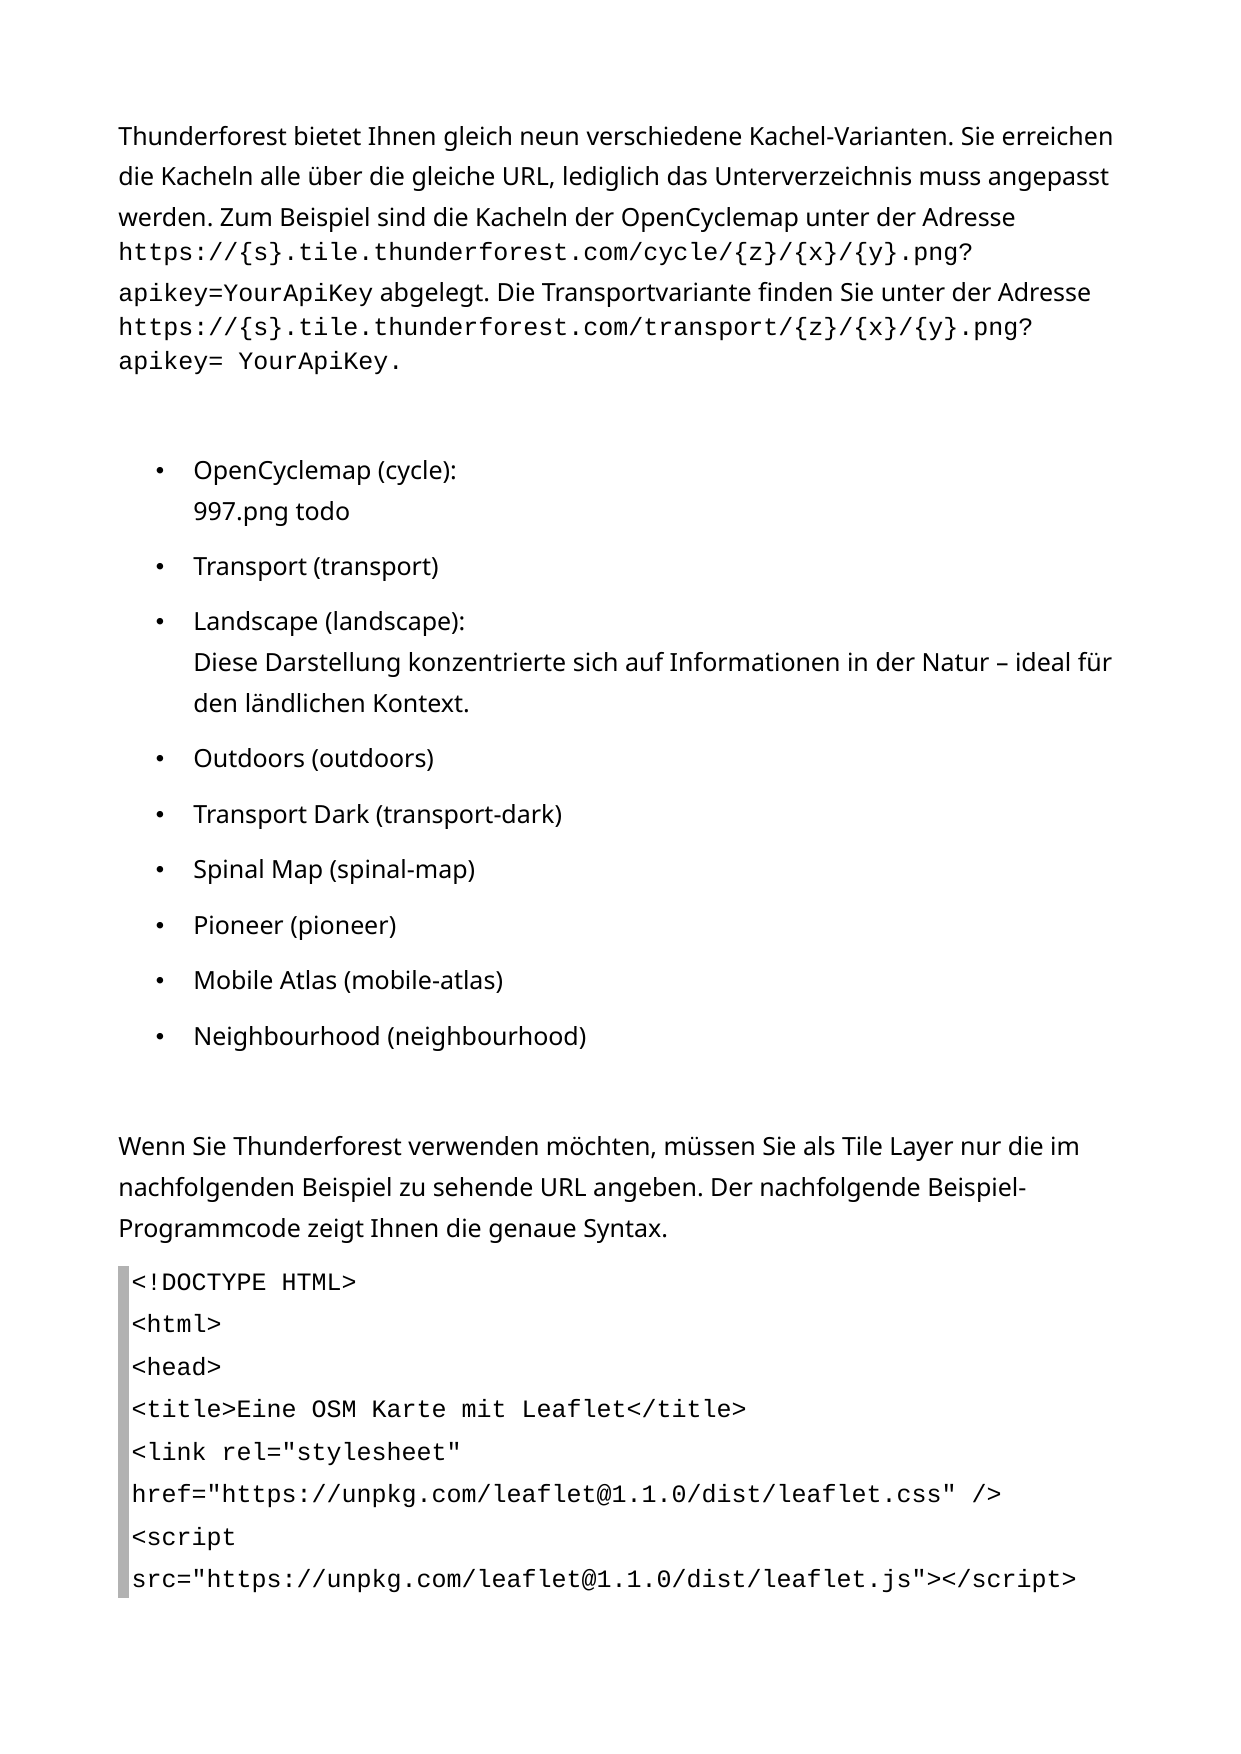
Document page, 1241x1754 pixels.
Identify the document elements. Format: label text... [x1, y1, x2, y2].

list Transport (transport) [156, 549, 1122, 583]
text Wenn Sie Thunderforest verwenden möchten, müssen Sie als Tile Layer nur die im nachfolgenden Beispiel zu sehende URL angeben. Der nachfolgende Beispiel-Programmcode zeigt Ihnen die genaue Syntax. [118, 1129, 1122, 1245]
list Transport Dark (transport-dark) [156, 797, 1122, 831]
text Thunderforest bietet Ihnen gleich neun verschiedene Kachel-Varianten. Sie erreichen die Kacheln alle über die gleiche URL, lediglich das Unterverzeichnis muss angepasst werden. Zum Beispiel sind die Kacheln der OpenCyclemap unter der Adresse https://{s}.tile.thunderforest.com/cycle/{z}/{x}/{y}.png?apikey=YourApiKey abgelegt. Die Transportvariante finden Sie unter der Adresse https://{s}.tile.thunderforest.com/transport/{z}/{x}/{y}.png?apikey= YourApiKey. [118, 118, 1122, 377]
list Neighbourhood (neighbourhood) [156, 1018, 1122, 1052]
text <!DOCTYPE HTML> [129, 1266, 1122, 1297]
list OpenCyclemap (cycle): 997.png todo [156, 452, 1122, 527]
text <link rel="stylesheet" href="https://unpkg.com/leaflet@1.1.0/dist/leaflet.css" /> [129, 1436, 1122, 1510]
list Outdoors (outdoors) [156, 741, 1122, 775]
text <title>Eine OSM Karte mit Leaflet</title> [129, 1394, 1122, 1425]
list Pioneer (pioneer) [156, 907, 1122, 941]
list Spinal Map (spinal-map) [156, 852, 1122, 886]
list Mobile Atlas (mobile-atlas) [156, 963, 1122, 997]
text <head> [129, 1351, 1122, 1382]
text <html> [129, 1309, 1122, 1340]
list Landscape (landscape): Diese Darstellung konzentrierte sich auf Informationen in der Natur – ideal für den ländlichen Kontext. [156, 604, 1122, 720]
text <script src="https://unpkg.com/leaflet@1.1.0/dist/leaflet.js"></script> [129, 1521, 1122, 1598]
